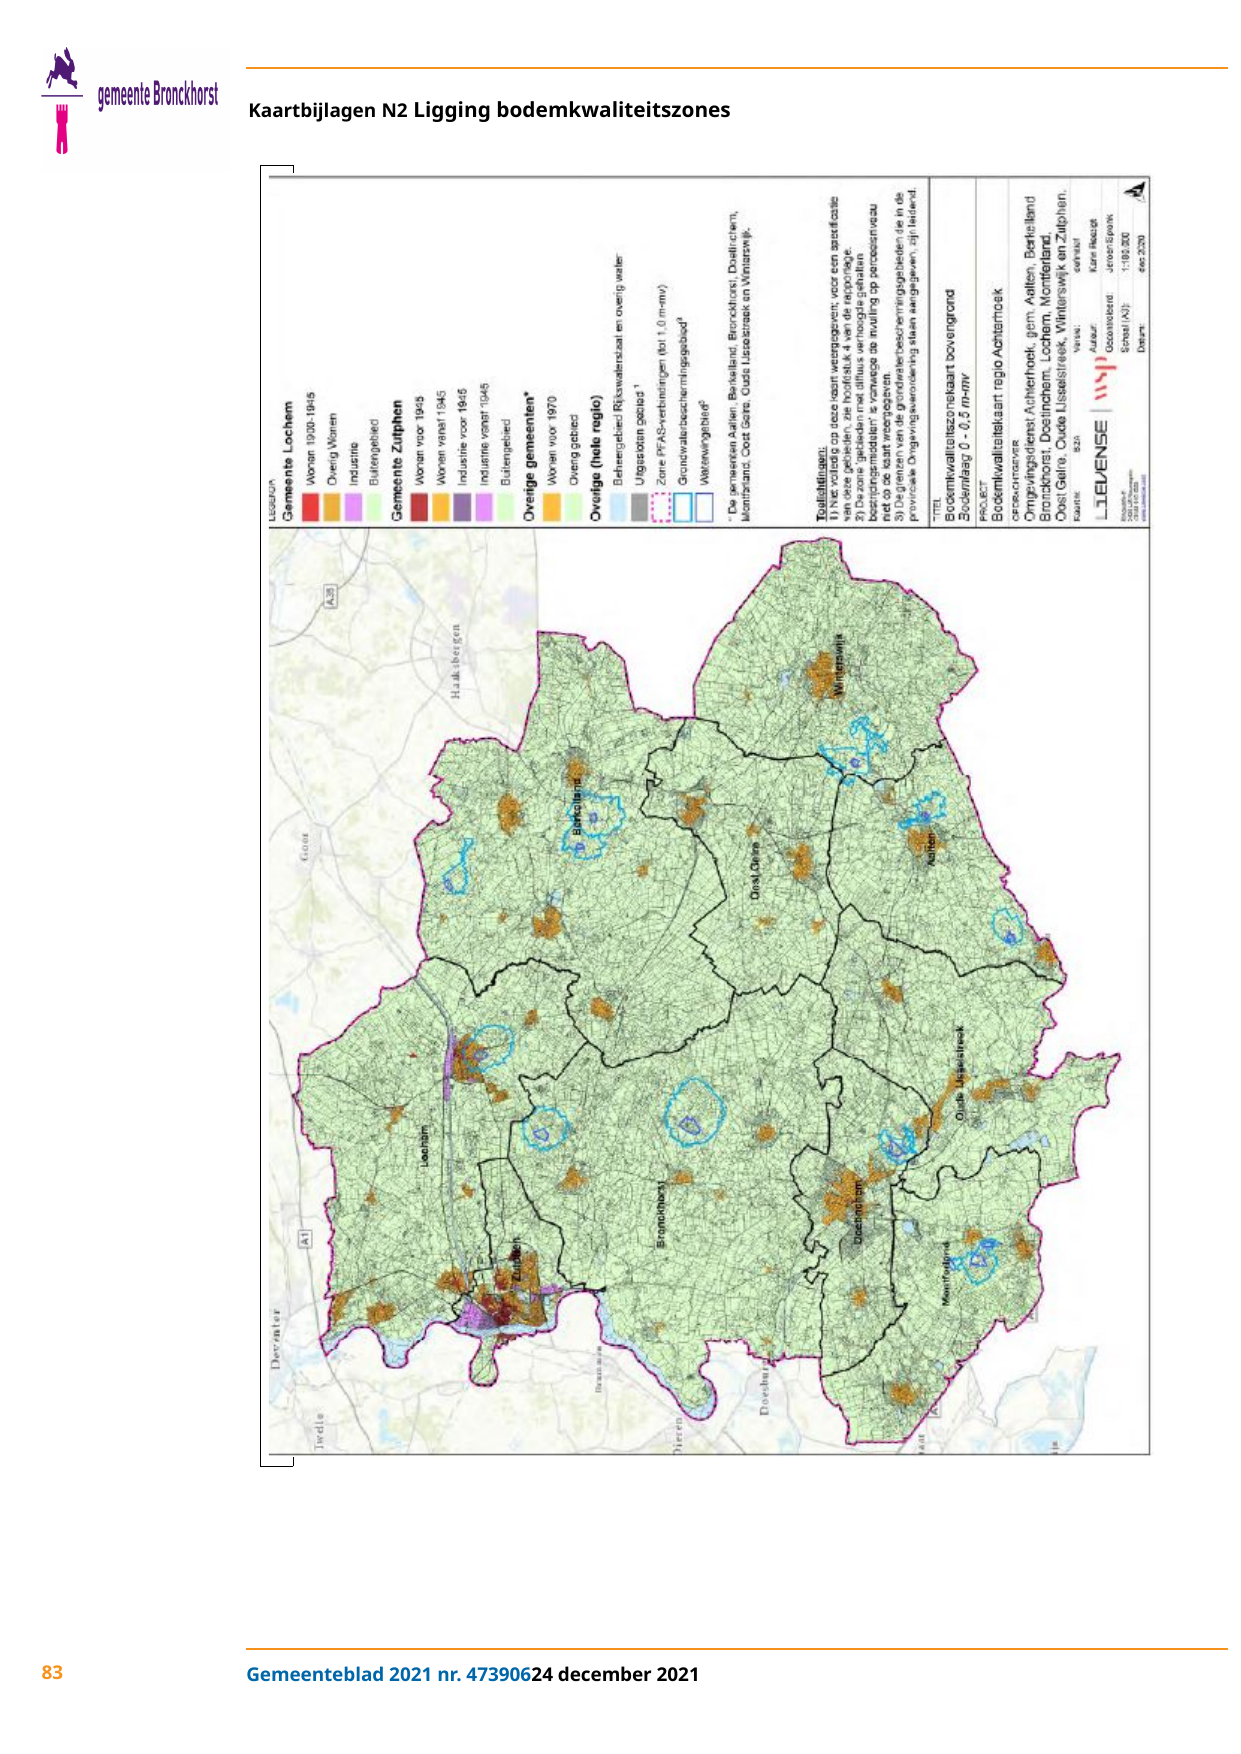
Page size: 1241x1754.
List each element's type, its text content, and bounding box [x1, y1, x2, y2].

text Kaartbijlagen N2 Ligging bodemkwaliteitszones [248, 95, 1152, 123]
picture [268, 173, 1155, 1457]
picture [41, 47, 231, 172]
